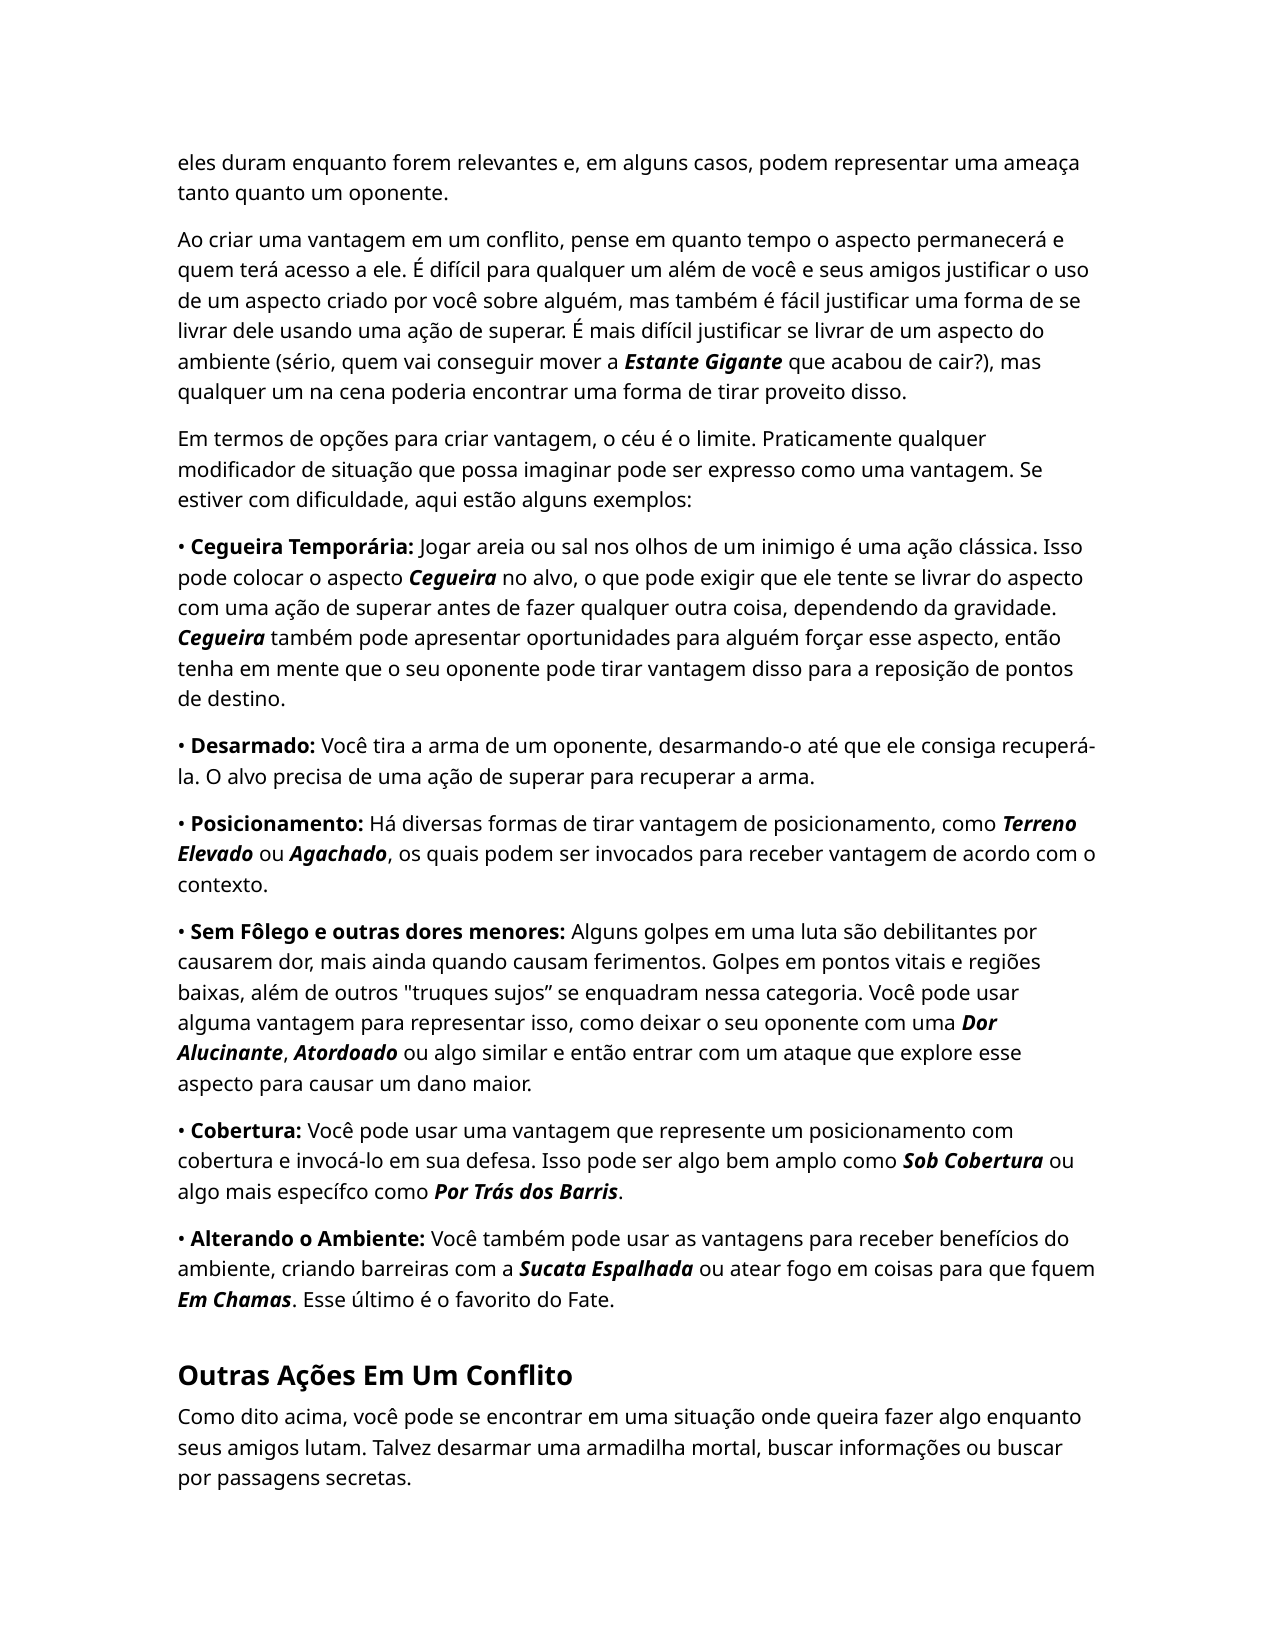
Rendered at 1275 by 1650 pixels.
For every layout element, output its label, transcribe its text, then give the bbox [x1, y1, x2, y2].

text • Posicionamento: Há diversas formas de tirar vantagem de posicionamento, como Terreno Elevado ou Agachado, os quais podem ser invocados para receber vantagem de acordo com o contexto. [177, 809, 1098, 898]
text • Alterando o Ambiente: Você também pode usar as vantagens para receber benefícios do ambiente, criando barreiras com a Sucata Espalhada ou atear fogo em coisas para que fquem Em Chamas. Esse último é o favorito do Fate. [177, 1224, 1098, 1313]
text Em termos de opções para criar vantagem, o céu é o limite. Praticamente qualquer modificador de situação que possa imaginar pode ser expresso como uma vantagem. Se estiver com dificuldade, aqui estão alguns exemplos: [177, 424, 1098, 513]
text • Cobertura: Você pode usar uma vantagem que represente um posicionamento com cobertura e invocá-lo em sua defesa. Isso pode ser algo bem amplo como Sob Cobertura ou algo mais específco como Por Trás dos Barris. [177, 1116, 1098, 1205]
text Ao criar uma vantagem em um conﬂito, pense em quanto tempo o aspecto permanecerá e quem terá acesso a ele. É difícil para qualquer um além de você e seus amigos justificar o uso de um aspecto criado por você sobre alguém, mas também é fácil justificar uma forma de se livrar dele usando uma ação de superar. É mais difícil justificar se livrar de um aspecto do ambiente (sério, quem vai conseguir mover a Estante Gigante que acabou de cair?), mas qualquer um na cena poderia encontrar uma forma de tirar proveito disso. [177, 225, 1098, 406]
text • Desarmado: Você tira a arma de um oponente, desarmando-o até que ele consiga recuperá-la. O alvo precisa de uma ação de superar para recuperar a arma. [177, 731, 1098, 790]
text eles duram enquanto forem relevantes e, em alguns casos, podem representar uma ameaça tanto quanto um oponente. [177, 148, 1098, 206]
text • Sem Fôlego e outras dores menores: Alguns golpes em uma luta são debilitantes por causarem dor, mais ainda quando causam ferimentos. Golpes em pontos vitais e regiões baixas, além de outros "truques sujos” se enquadram nessa categoria. Você pode usar alguma vantagem para representar isso, como deixar o seu oponente com uma Dor Alucinante, Atordoado ou algo similar e então entrar com um ataque que explore esse aspecto para causar um dano maior. [177, 917, 1098, 1097]
subtitle Outras Ações Em Um Conﬂito [177, 1357, 1098, 1394]
text Como dito acima, você pode se encontrar em uma situação onde queira fazer algo enquanto seus amigos lutam. Talvez desarmar uma armadilha mortal, buscar informações ou buscar por passagens secretas. [177, 1402, 1098, 1492]
text • Cegueira Temporária: Jogar areia ou sal nos olhos de um inimigo é uma ação clássica. Isso pode colocar o aspecto Cegueira no alvo, o que pode exigir que ele tente se livrar do aspecto com uma ação de superar antes de fazer qualquer outra coisa, dependendo da gravidade. Cegueira também pode apresentar oportunidades para alguém forçar esse aspecto, então tenha em mente que o seu oponente pode tirar vantagem disso para a reposição de pontos de destino. [177, 532, 1098, 713]
